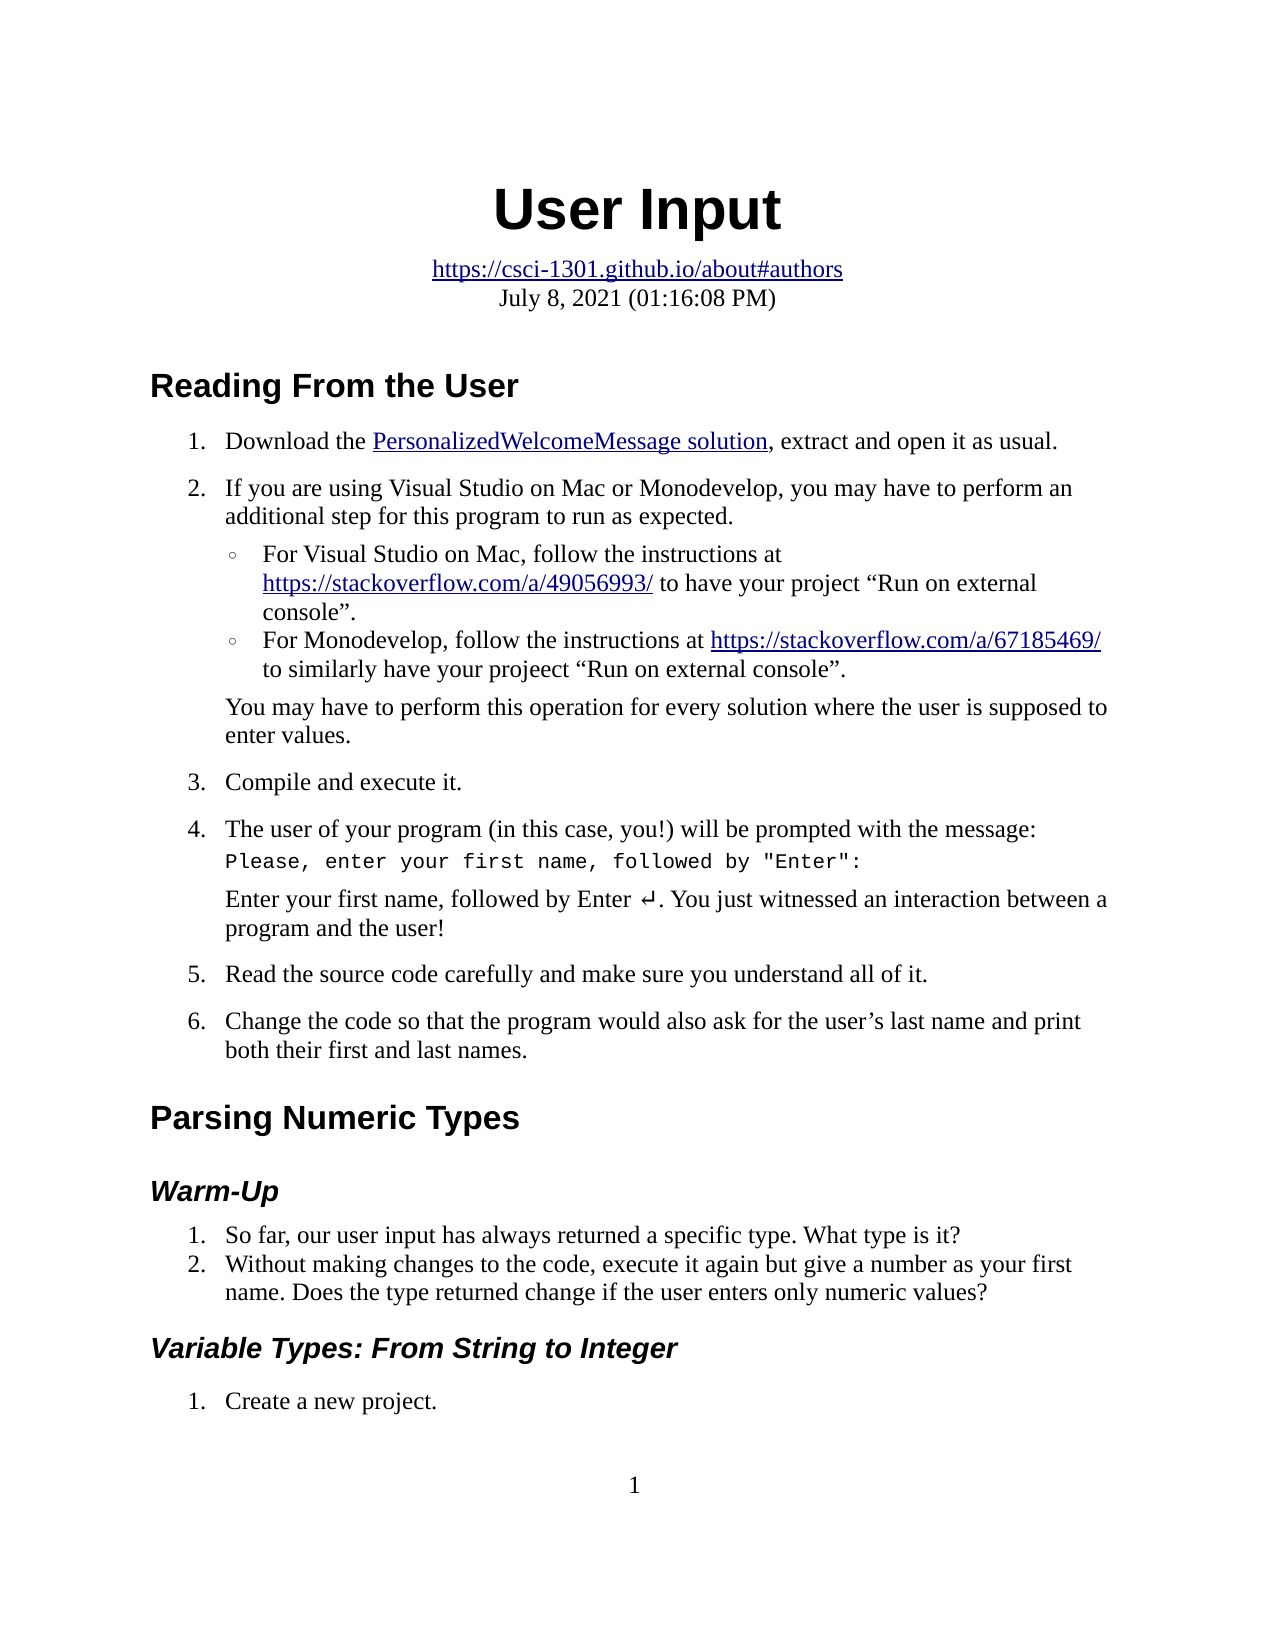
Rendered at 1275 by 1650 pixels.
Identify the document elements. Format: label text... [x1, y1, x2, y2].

list The user of your program (in this case, you!) will be prompted with the message: [187, 814, 1125, 843]
list For Monodevelop, follow the instructions at https://stackoverflow.com/a/67185469/ to similarly have your projeect “Run on external console”. [225, 625, 1125, 683]
subtitle Warm-Up [150, 1174, 1125, 1207]
list If you are using Visual Studio on Mac or Monodevelop, you may have to perform an additional step for this program to run as expected. [187, 473, 1125, 530]
list Compile and execute it. [187, 767, 1125, 796]
list Without making changes to the code, execute it again but give a number as your first name. Does the type returned change if the user enters only numeric values? [187, 1249, 1125, 1306]
text July 8, 2021 (01:16:08 PM) [150, 283, 1125, 312]
subtitle Parsing Numeric Types [150, 1098, 1125, 1136]
list Change the code so that the program would also ask for the user’s last name and print both their first and last names. [187, 1006, 1125, 1064]
list You may have to perform this operation for every solution where the user is supposed to enter values. [187, 692, 1125, 749]
list Download the PersonalizedWelcomeMessage solution, extract and open it as usual. [187, 426, 1125, 455]
list Read the source code carefully and make sure you understand all of it. [187, 959, 1125, 988]
list Enter your first name, followed by Enter ↵. You just witnessed an interaction between a program and the user! [187, 884, 1125, 942]
list So far, our user input has always returned a specific type. What type is it? [187, 1220, 1125, 1249]
list For Visual Studio on Mac, follow the instructions at https://stackoverflow.com/a/49056993/ to have your project “Run on external console”. [225, 539, 1125, 625]
text https://csci-1301.github.io/about#authors [150, 254, 1125, 283]
list Please, enter your first name, followed by "Enter": [187, 852, 1125, 875]
list Create a new project. [187, 1386, 1125, 1415]
title User Input [150, 175, 1125, 242]
subtitle Variable Types: From String to Integer [150, 1331, 1125, 1365]
subtitle Reading From the User [150, 366, 1125, 404]
